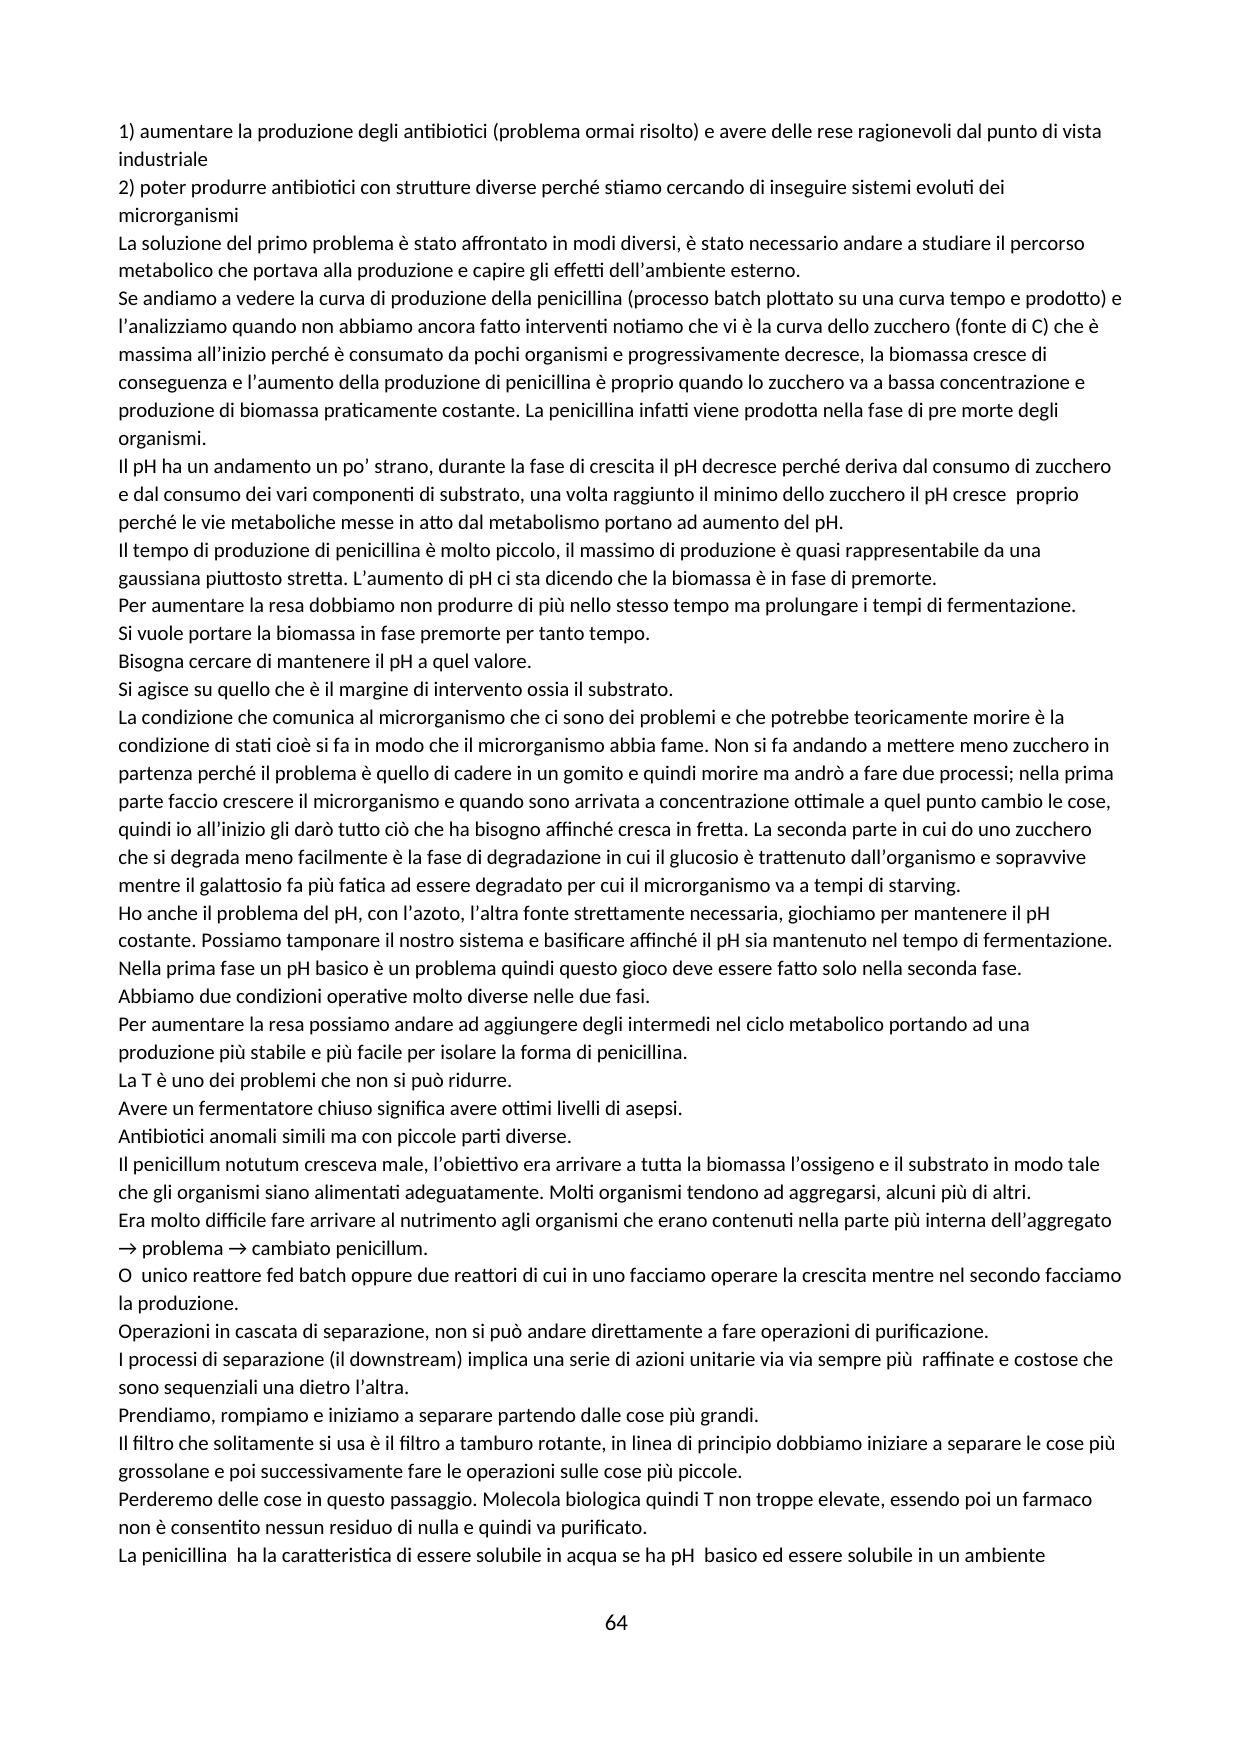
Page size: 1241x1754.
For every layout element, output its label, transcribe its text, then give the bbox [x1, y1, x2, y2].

text 1) aumentare la produzione degli antibiotici (problema ormai risolto) e avere delle rese ragionevoli dal punto di vista industriale 2) poter produrre antibiotici con strutture diverse perché stiamo cercando di inseguire sistemi evoluti dei microrganismi La soluzione del primo problema è stato affrontato in modi diversi, è stato necessario andare a studiare il percorso metabolico che portava alla produzione e capire gli effetti dell’ambiente esterno. Se andiamo a vedere la curva di produzione della penicillina (processo batch plottato su una curva tempo e prodotto) e l’analizziamo quando non abbiamo ancora fatto interventi notiamo che vi è la curva dello zucchero (fonte di C) che è massima all’inizio perché è consumato da pochi organismi e progressivamente decresce, la biomassa cresce di conseguenza e l’aumento della produzione di penicillina è proprio quando lo zucchero va a bassa concentrazione e produzione di biomassa praticamente costante. La penicillina infatti viene prodotta nella fase di pre morte degli organismi. Il pH ha un andamento un po’ strano, durante la fase di crescita il pH decresce perché deriva dal consumo di zucchero e dal consumo dei vari componenti di substrato, una volta raggiunto il minimo dello zucchero il pH cresce proprio perché le vie metaboliche messe in atto dal metabolismo portano ad aumento del pH. Il tempo di produzione di penicillina è molto piccolo, il massimo di produzione è quasi rappresentabile da una gaussiana piuttosto stretta. L’aumento di pH ci sta dicendo che la biomassa è in fase di premorte. Per aumentare la resa dobbiamo non produrre di più nello stesso tempo ma prolungare i tempi di fermentazione. Si vuole portare la biomassa in fase premorte per tanto tempo. Bisogna cercare di mantenere il pH a quel valore. Si agisce su quello che è il margine di intervento ossia il substrato. [118, 118, 1124, 702]
text La condizione che comunica al microrganismo che ci sono dei problemi e che potrebbe teoricamente morire è la condizione di stati cioè si fa in modo che il microrganismo abbia fame. Non si fa andando a mettere meno zucchero in partenza perché il problema è quello di cadere in un gomito e quindi morire ma andrò a fare due processi; nella prima parte faccio crescere il microrganismo e quando sono arrivata a concentrazione ottimale a quel punto cambio le cose, quindi io all’inizio gli darò tutto ciò che ha bisogno affinché cresca in fretta. La seconda parte in cui do uno zucchero che si degrada meno facilmente è la fase di degradazione in cui il glucosio è trattenuto dall’organismo e sopravvive mentre il galattosio fa più fatica ad essere degradato per cui il microrganismo va a tempi di starving. Ho anche il problema del pH, con l’azoto, l’altra fonte strettamente necessaria, giochiamo per mantenere il pH costante. Possiamo tamponare il nostro sistema e basificare affinché il pH sia mantenuto nel tempo di fermentazione. Nella prima fase un pH basico è un problema quindi questo gioco deve essere fatto solo nella seconda fase. [118, 704, 1124, 981]
text Abbiamo due condizioni operative molto diverse nelle due fasi. Per aumentare la resa possiamo andare ad aggiungere degli intermedi nel ciclo metabolico portando ad una produzione più stabile e più facile per isolare la forma di penicillina. La T è uno dei problemi che non si può ridurre. Avere un fermentatore chiuso significa avere ottimi livelli di asepsi. Antibiotici anomali simili ma con piccole parti diverse. Il penicillum notutum cresceva male, l’obiettivo era arrivare a tutta la biomassa l’ossigeno e il substrato in modo tale che gli organismi siano alimentati adeguatamente. Molti organismi tendono ad aggregarsi, alcuni più di altri. Era molto difficile fare arrivare al nutrimento agli organismi che erano contenuti nella parte più interna dell’aggregato → problema → cambiato penicillum. O unico reattore fed batch oppure due reattori di cui in uno facciamo operare la crescita mentre nel secondo facciamo la produzione. Operazioni in cascata di separazione, non si può andare direttamente a fare operazioni di purificazione. I processi di separazione (il downstream) implica una serie di azioni unitarie via via sempre più raffinate e costose che sono sequenziali una dietro l’altra. Prendiamo, rompiamo e iniziamo a separare partendo dalle cose più grandi. Il filtro che solitamente si usa è il filtro a tamburo rotante, in linea di principio dobbiamo iniziare a separare le cose più grossolane e poi successivamente fare le operazioni sulle cose più piccole. Perderemo delle cose in questo passaggio. Molecola biologica quindi T non troppe elevate, essendo poi un farmaco non è consentito nessun residuo di nulla e quindi va purificato. La penicillina ha la caratteristica di essere solubile in acqua se ha pH basico ed essere solubile in un ambiente [118, 983, 1124, 1567]
